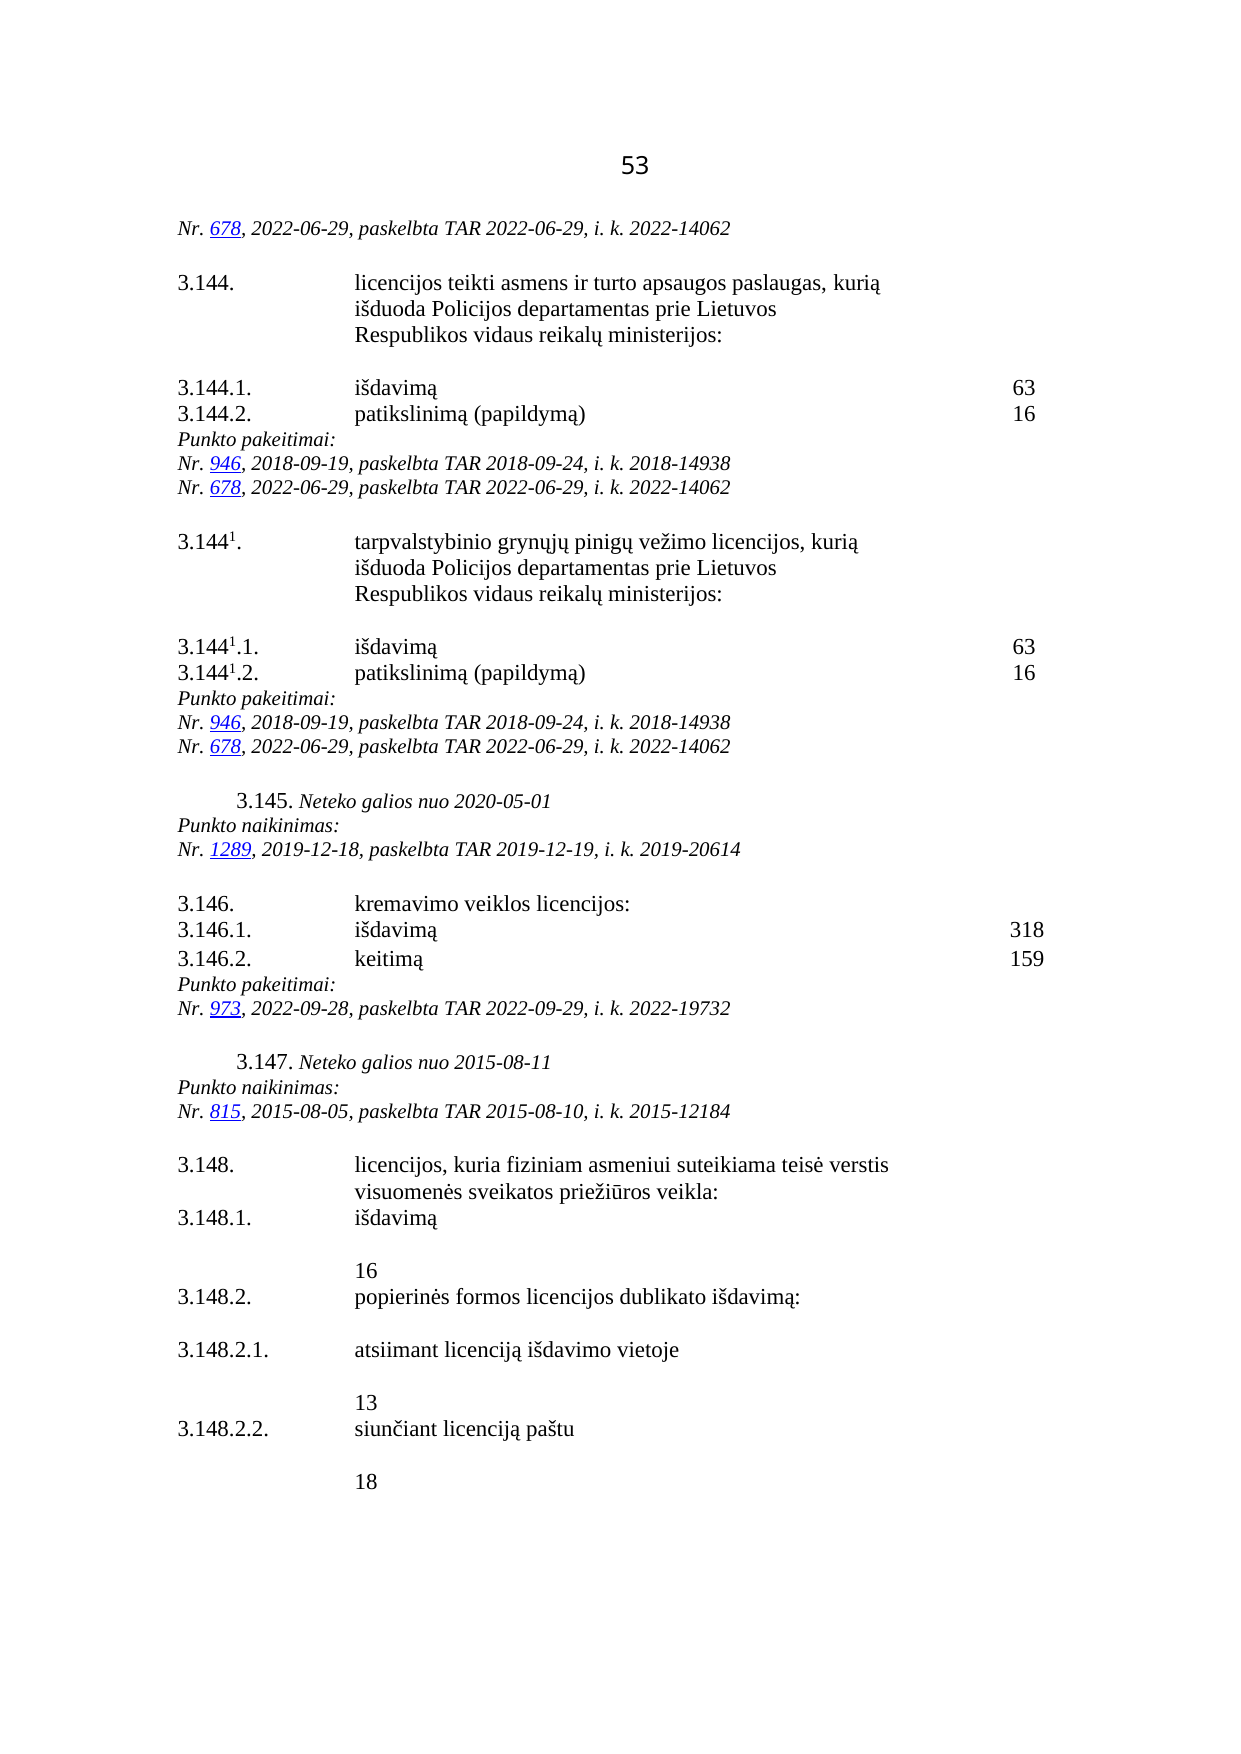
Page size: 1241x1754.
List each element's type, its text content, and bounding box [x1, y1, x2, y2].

text visuomenės sveikatos priežiūros veikla: [354, 1178, 945, 1204]
text 3.145. Neteko galios nuo 2020-05-01 [177, 787, 1092, 813]
text Nr. 946, 2018-09-19, paskelbta TAR 2018-09-24, i. k. 2018-14938 [177, 451, 1092, 475]
text Nr. 815, 2015-08-05, paskelbta TAR 2015-08-10, i. k. 2015-12184 [177, 1099, 1092, 1123]
text 3.144.2. patikslinimą (papildymą) 16 [177, 400, 1092, 427]
text Punkto naikinimas: [177, 813, 1092, 837]
text 3.148. licencijos, kuria fiziniam asmeniui suteikiama teisė verstis [177, 1152, 945, 1178]
text 3.148.2.2. siunčiant licenciją paštu 18 [177, 1415, 945, 1494]
text Nr. 678, 2022-06-29, paskelbta TAR 2022-06-29, i. k. 2022-14062 [177, 475, 1092, 499]
text 3.1441.1. išdavimą 63 [177, 633, 1092, 659]
text 3.146.2. keitimą 159 [177, 943, 1092, 971]
text Punkto pakeitimai: [177, 971, 1092, 996]
text Nr. 678, 2022-06-29, paskelbta TAR 2022-06-29, i. k. 2022-14062 [177, 216, 1092, 240]
text Nr. 678, 2022-06-29, paskelbta TAR 2022-06-29, i. k. 2022-14062 [177, 734, 1092, 758]
text 3.148.1. išdavimą 16 [177, 1204, 945, 1283]
text Punkto pakeitimai: [177, 427, 1092, 451]
text 3.144. licencijos teikti asmens ir turto apsaugos paslaugas, kurią išduoda Policijos departamentas prie Lietuvos Respublikos vidaus reikalų ministerijos: [177, 269, 886, 374]
text 3.1441.2. patikslinimą (papildymą) 16 [177, 659, 1092, 686]
text 3.146. kremavimo veiklos licencijos: [177, 890, 1092, 916]
text 3.148.2. popierinės formos licencijos dublikato išdavimą: [177, 1283, 945, 1336]
text 3.1441. tarpvalstybinio grynųjų pinigų vežimo licencijos, kurią išduoda Policijos departamentas prie Lietuvos Respublikos vidaus reikalų ministerijos: [177, 528, 886, 633]
text 3.146.1. išdavimą 318 [177, 916, 1092, 943]
text Nr. 973, 2022-09-28, paskelbta TAR 2022-09-29, i. k. 2022-19732 [177, 996, 1092, 1019]
text Nr. 1289, 2019-12-18, paskelbta TAR 2019-12-19, i. k. 2019-20614 [177, 837, 1092, 861]
text 3.147. Neteko galios nuo 2015-08-11 [177, 1048, 1092, 1075]
text Nr. 946, 2018-09-19, paskelbta TAR 2018-09-24, i. k. 2018-14938 [177, 710, 1092, 734]
text 3.144.1. išdavimą 63 [177, 374, 1092, 400]
text 3.148.2.1. atsiimant licenciją išdavimo vietoje 13 [177, 1336, 945, 1415]
text Punkto naikinimas: [177, 1075, 1092, 1099]
text Punkto pakeitimai: [177, 686, 1092, 710]
